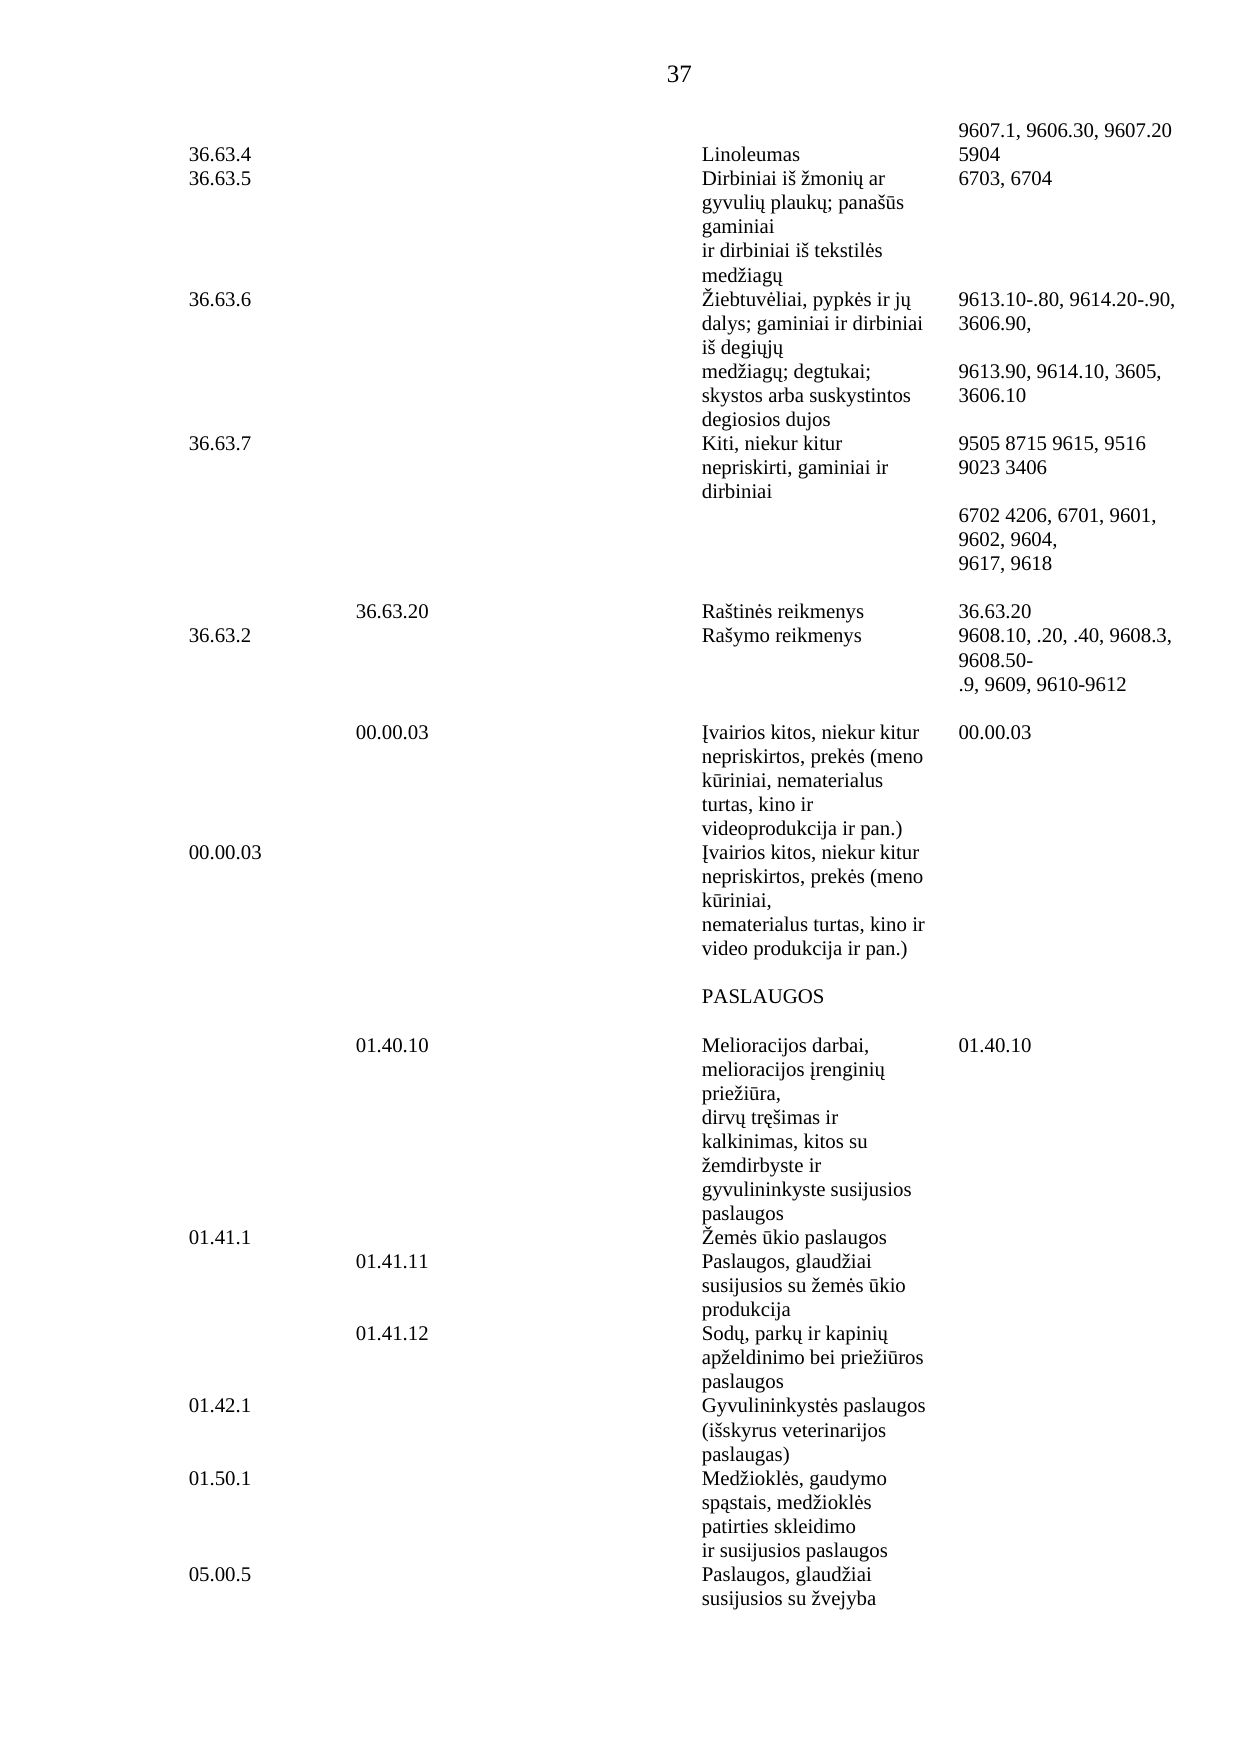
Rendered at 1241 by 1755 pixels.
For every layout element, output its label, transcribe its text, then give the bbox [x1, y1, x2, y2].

table_cell [344, 166, 690, 238]
table_cell [947, 239, 1204, 287]
table_cell [344, 672, 690, 696]
table_cell 9617, 9618 [947, 551, 1204, 575]
table_cell Gyvulininkystės paslaugos (išskyrus veterinarijos paslaugas) [690, 1394, 947, 1466]
table_cell 9608.10, .20, .40, 9608.3, 9608.50- [947, 624, 1204, 672]
table_cell 01.50.1 [177, 1466, 344, 1538]
table_cell dirvų tręšimas ir kalkinimas, kitos su žemdirbyste ir [690, 1105, 947, 1177]
table_cell 01.40.10 [947, 1033, 1204, 1105]
table_cell [947, 1538, 1204, 1562]
table_cell 00.00.03 [947, 720, 1204, 768]
table_cell [344, 1466, 690, 1538]
table_cell 9505 8715 9615, 9516 9023 3406 [947, 431, 1204, 503]
table_cell [177, 359, 344, 431]
table_cell [344, 1562, 690, 1610]
table_cell [344, 624, 690, 672]
table_cell [344, 431, 690, 503]
table_cell 36.63.4 [177, 142, 344, 166]
table_cell [344, 118, 690, 142]
table_cell [177, 1105, 344, 1177]
table_cell [344, 239, 690, 287]
table_cell [690, 575, 947, 599]
table_cell 36.63.7 [177, 431, 344, 503]
table_cell 01.42.1 [177, 1394, 344, 1466]
table_cell [344, 912, 690, 960]
table_cell Linoleumas [690, 142, 947, 166]
table_cell [947, 912, 1204, 960]
table_cell 01.41.11 [344, 1249, 690, 1321]
table_cell [177, 599, 344, 623]
table_cell [690, 960, 947, 984]
table_cell [947, 840, 1204, 912]
table_cell 36.63.2 [177, 624, 344, 672]
table_cell 6703, 6704 [947, 166, 1204, 238]
table_cell Įvairios kitos, niekur kitur nepriskirtos, prekės (meno kūriniai, [690, 840, 947, 912]
table_cell 01.41.12 [344, 1321, 690, 1393]
table_cell Dirbiniai iš žmonių ar gyvulių plaukų; panašūs gaminiai [690, 166, 947, 238]
table_cell [344, 696, 690, 720]
table_cell Įvairios kitos, niekur kitur nepriskirtos, prekės (meno [690, 720, 947, 768]
table_cell [947, 1610, 1204, 1634]
table_cell [344, 1538, 690, 1562]
table_cell [177, 1538, 344, 1562]
table_cell Paslaugos, glaudžiai susijusios su žemės ūkio produkcija [690, 1249, 947, 1321]
table_cell .9, 9609, 9610-9612 [947, 672, 1204, 696]
table_cell [947, 984, 1204, 1008]
table_cell [177, 984, 344, 1008]
table_cell [344, 503, 690, 551]
table_cell [344, 1610, 690, 1634]
table_cell [344, 984, 690, 1008]
table_cell [177, 1610, 344, 1634]
table_cell [947, 1009, 1204, 1032]
table_cell [344, 768, 690, 840]
table_cell [690, 503, 947, 551]
table_cell Rašymo reikmenys [690, 624, 947, 672]
table_cell [947, 1225, 1204, 1249]
table_cell [344, 1225, 690, 1249]
table_cell [344, 960, 690, 984]
table_cell [177, 1009, 344, 1032]
table_cell [177, 1249, 344, 1321]
table_cell [177, 1033, 344, 1105]
table_cell [947, 1177, 1204, 1225]
table_cell [947, 1394, 1204, 1466]
table_cell [177, 720, 344, 768]
table_cell nematerialus turtas, kino ir video produkcija ir pan.) [690, 912, 947, 960]
table_cell [947, 575, 1204, 599]
table_cell [177, 672, 344, 696]
table_cell 05.00.5 [177, 1562, 344, 1610]
table_cell [690, 1009, 947, 1032]
table_cell PASLAUGOS [690, 984, 947, 1008]
table_cell [177, 1321, 344, 1393]
table_cell 9613.90, 9614.10, 3605, 3606.10 [947, 359, 1204, 431]
table_cell [344, 551, 690, 575]
table_cell 00.00.03 [344, 720, 690, 768]
table_cell 00.00.03 [177, 840, 344, 912]
table_cell Melioracijos darbai, melioracijos įrenginių priežiūra, [690, 1033, 947, 1105]
table_cell [947, 1249, 1204, 1321]
table_cell [344, 359, 690, 431]
table_cell [690, 551, 947, 575]
table_cell [177, 696, 344, 720]
table_cell [344, 1105, 690, 1177]
table_cell [177, 1177, 344, 1225]
table_cell Medžioklės, gaudymo spąstais, medžioklės patirties skleidimo [690, 1466, 947, 1538]
table_cell [177, 239, 344, 287]
table_cell [344, 142, 690, 166]
table_cell Kiti, niekur kitur nepriskirti, gaminiai ir dirbiniai [690, 431, 947, 503]
table_cell 6702 4206, 6701, 9601, 9602, 9604, [947, 503, 1204, 551]
table_cell [947, 1105, 1204, 1177]
table_cell Sodų, parkų ir kapinių apželdinimo bei priežiūros paslaugos [690, 1321, 947, 1393]
table_cell [344, 840, 690, 912]
table_cell 36.63.20 [947, 599, 1204, 623]
table_cell [344, 575, 690, 599]
table_cell 36.63.6 [177, 287, 344, 359]
table_cell [947, 1466, 1204, 1538]
table_cell [344, 1394, 690, 1466]
table_cell [947, 768, 1204, 840]
table_cell 01.40.10 [344, 1033, 690, 1105]
table_cell [177, 768, 344, 840]
table_cell [690, 672, 947, 696]
table_cell Žiebtuvėliai, pypkės ir jų dalys; gaminiai ir dirbiniai iš degiųjų [690, 287, 947, 359]
table_cell [947, 960, 1204, 984]
table_cell gyvulininkyste susijusios paslaugos [690, 1177, 947, 1225]
table_cell [947, 696, 1204, 720]
table_cell [690, 118, 947, 142]
table_cell [177, 912, 344, 960]
table_cell [177, 960, 344, 984]
table_cell [177, 118, 344, 142]
table_cell 9607.1, 9606.30, 9607.20 [947, 118, 1204, 142]
table_cell [344, 1009, 690, 1032]
table_cell [344, 287, 690, 359]
table_cell Raštinės reikmenys [690, 599, 947, 623]
table_cell kūriniai, nematerialus turtas, kino ir videoprodukcija ir pan.) [690, 768, 947, 840]
table_cell [177, 551, 344, 575]
table_cell [344, 1177, 690, 1225]
table_cell ir dirbiniai iš tekstilės medžiagų [690, 239, 947, 287]
table_cell Žemės ūkio paslaugos [690, 1225, 947, 1249]
table_cell 01.41.1 [177, 1225, 344, 1249]
table_cell [947, 1562, 1204, 1610]
table_cell 36.63.5 [177, 166, 344, 238]
table_cell [947, 1321, 1204, 1393]
table_cell [177, 575, 344, 599]
table_cell 9613.10-.80, 9614.20-.90, 3606.90, [947, 287, 1204, 359]
table_cell 5904 [947, 142, 1204, 166]
table_cell ir susijusios paslaugos [690, 1538, 947, 1562]
table_cell 36.63.20 [344, 599, 690, 623]
table_cell [690, 1610, 947, 1634]
table_cell [177, 503, 344, 551]
table_cell Paslaugos, glaudžiai susijusios su žvejyba [690, 1562, 947, 1610]
table_cell medžiagų; degtukai; skystos arba suskystintos degiosios dujos [690, 359, 947, 431]
table_cell [690, 696, 947, 720]
